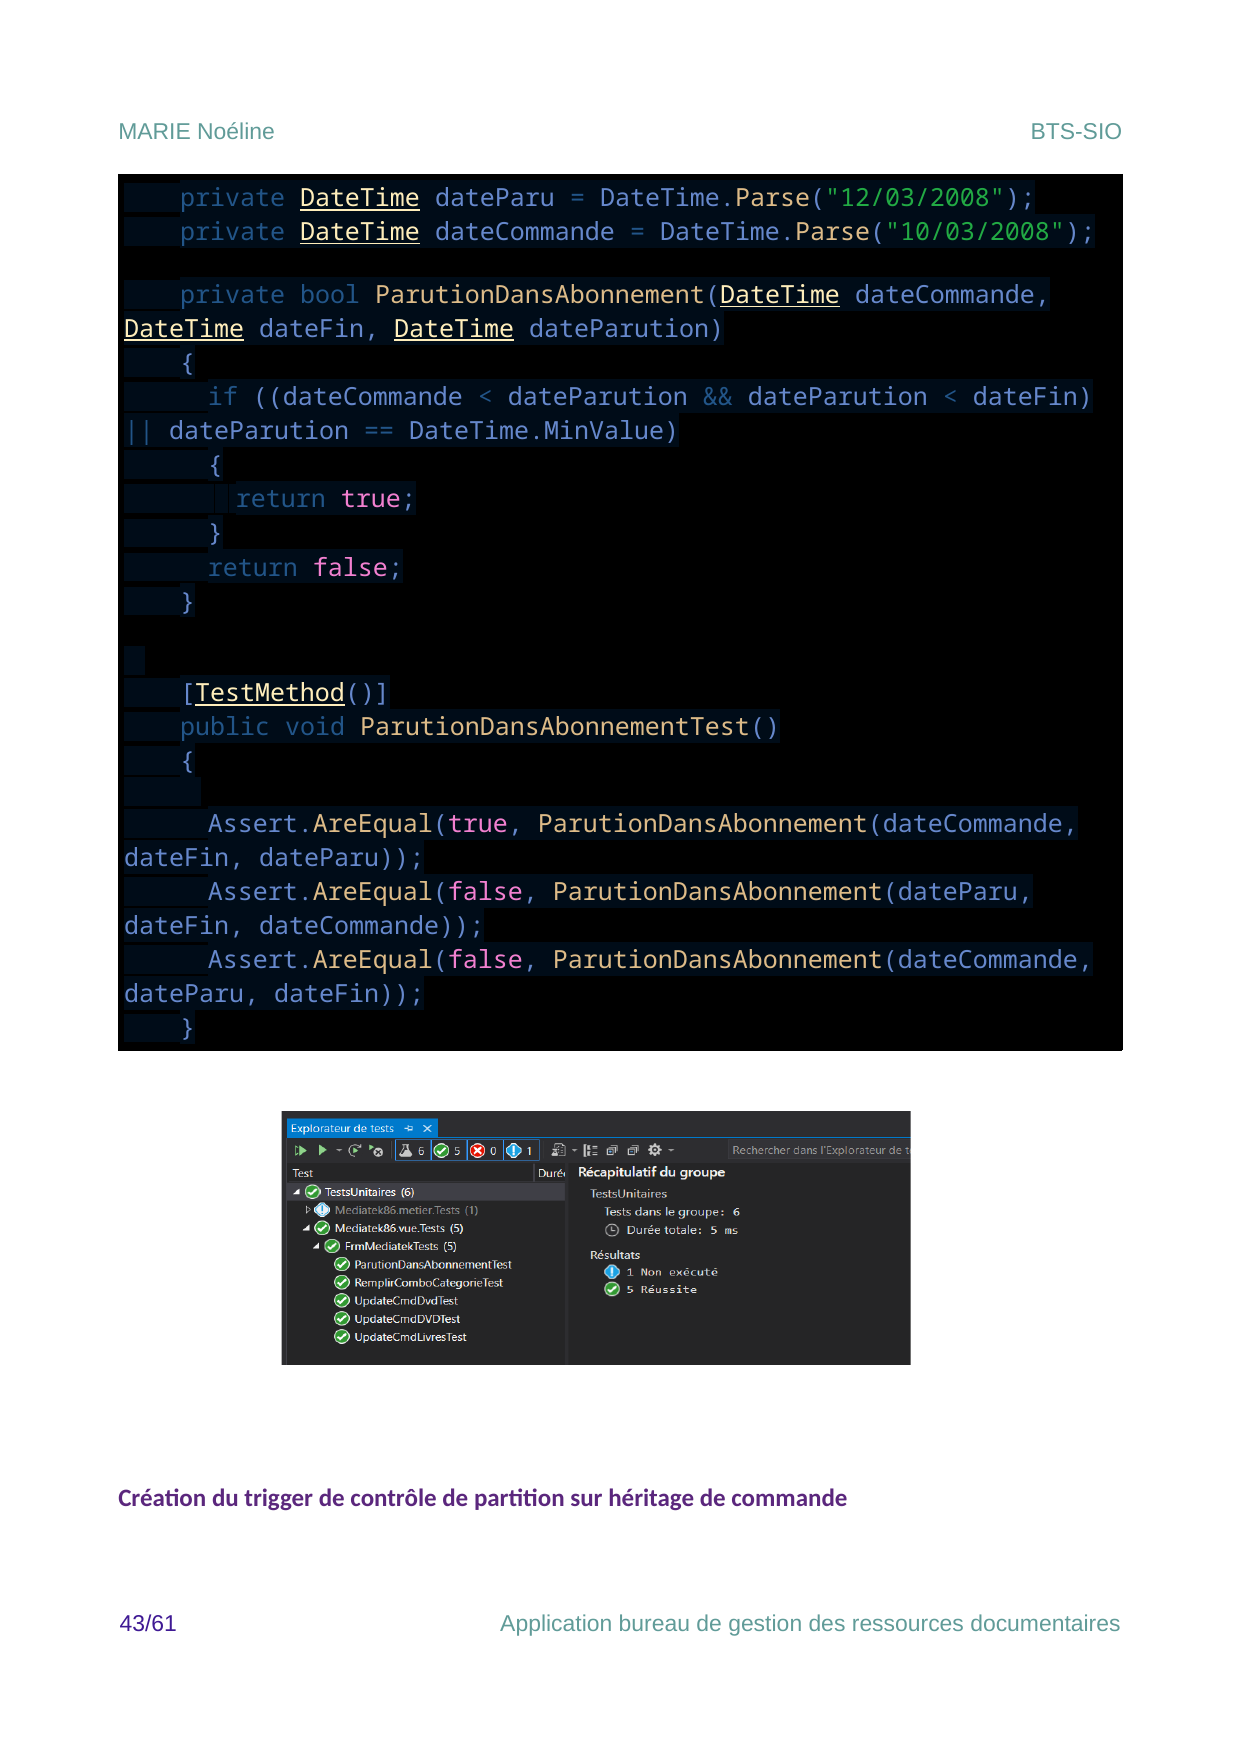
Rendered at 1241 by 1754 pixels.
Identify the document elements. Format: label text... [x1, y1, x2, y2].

table_header private DateTime dateParu = DateTime.Parse("12/03/2008"); private DateTime dateCommande = DateTime.Parse("10/03/2008"); private bool ParutionDansAbonnement(DateTime dateCommande, DateTime dateFin, DateTime dateParution) { if ((dateCommande < dateParution && dateParution < dateFin) || dateParution == DateTime.MinValue) { return true; } return false; } [TestMethod()] public void ParutionDansAbonnementTest() { Assert.AreEqual(true, ParutionDansAbonnement(dateCommande, dateFin, dateParu)); Assert.AreEqual(false, ParutionDansAbonnement(dateParu, dateFin, dateCommande)); Assert.AreEqual(false, ParutionDansAbonnement(dateCommande, dateParu, dateFin)); } [119, 175, 1122, 1050]
picture [281, 1111, 911, 1365]
subtitle Création du trigger de contrôle de partition sur héritage de commande [118, 1482, 1122, 1513]
